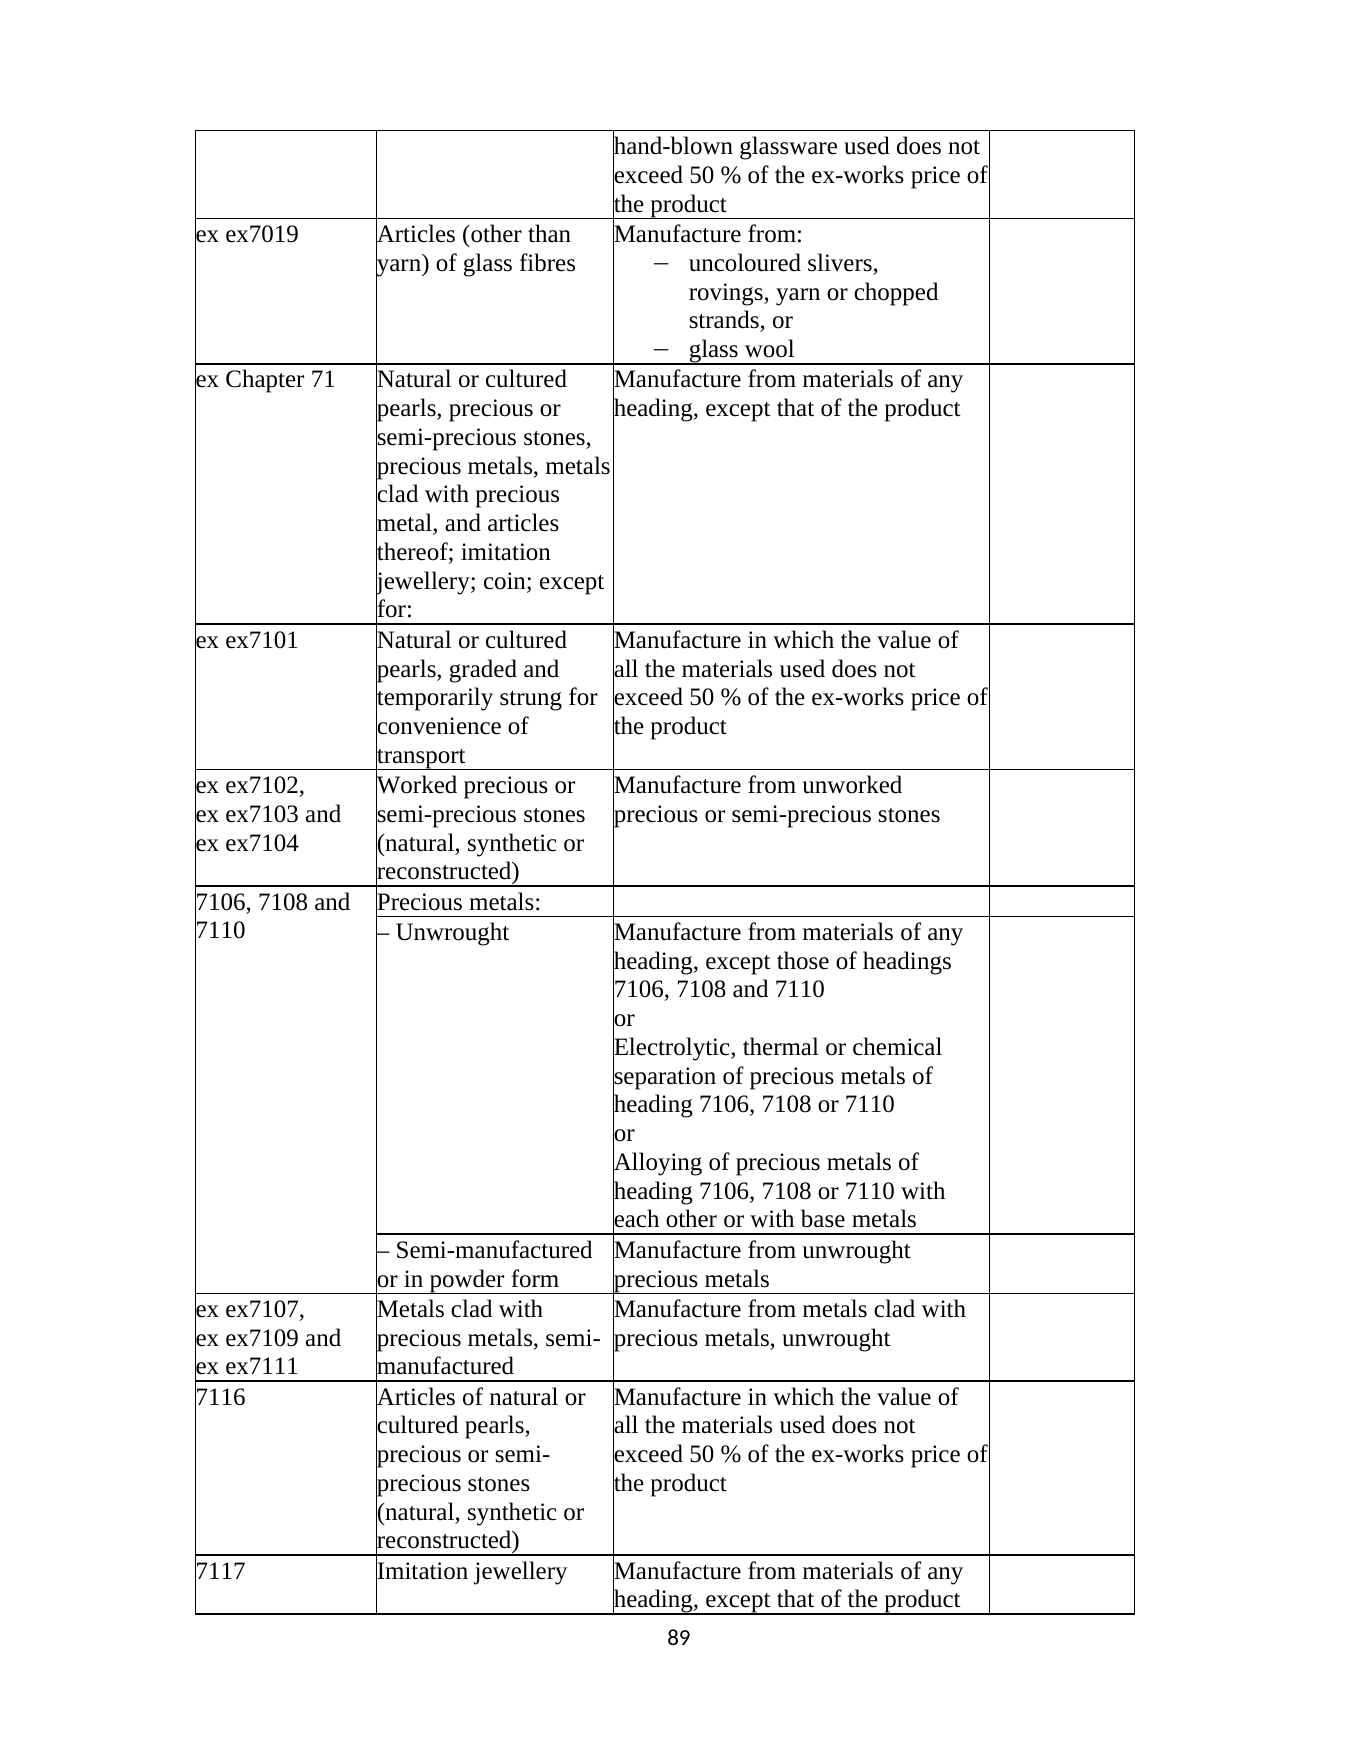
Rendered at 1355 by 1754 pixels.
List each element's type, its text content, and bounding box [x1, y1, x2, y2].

table_cell Manufacture in which the value of all the materials used does not exceed 50 % of the ex-works price of the product [614, 1382, 989, 1554]
table_cell ex ex7101 [196, 625, 376, 769]
table_header glass wool [614, 334, 914, 363]
table_cell Articles of natural or cultured pearls, precious or semi-precious stones (natural, synthetic or reconstructed) [377, 1382, 613, 1554]
table_cell 7116 [196, 1382, 376, 1554]
table_cell 7117 [196, 1556, 376, 1613]
table_cell ex ex7107, ex ex7109 and ex ex7111 [196, 1294, 376, 1380]
table_cell Natural or cultured pearls, graded and temporarily strung for convenience of transport [377, 625, 613, 769]
table_cell Manufacture in which the value of all the materials used does not exceed 50 % of the ex-works price of the product [614, 625, 989, 769]
table_cell Manufacture from unwrought precious metals [614, 1235, 989, 1292]
table_cell [990, 365, 1134, 623]
table_cell [990, 625, 1134, 769]
table_cell [990, 770, 1134, 885]
table_cell hand-blown glassware used does not exceed 50 % of the ex-works price of the product [614, 131, 989, 218]
table_cell Worked precious or semi-precious stones (natural, synthetic or reconstructed) [377, 770, 613, 885]
table_cell Articles (other than yarn) of glass fibres [377, 219, 613, 363]
table_cell [990, 917, 1134, 1233]
table_cell [990, 1235, 1134, 1292]
table_cell [377, 131, 613, 218]
table_cell [990, 1556, 1134, 1613]
table_header uncoloured slivers, rovings, yarn or chopped strands, or [614, 248, 963, 334]
table_cell Precious metals: [377, 887, 613, 916]
table_cell Manufacture from materials of any heading, except those of headings 7106, 7108 and 7110 or Electrolytic, thermal or chemical separation of precious metals of heading 7106, 7108 or 7110 or Alloying of precious metals of heading 7106, 7108 or 7110 with each other or with base metals [614, 917, 989, 1233]
table_cell 7106, 7108 and 7110 [196, 887, 376, 1292]
table_cell Manufacture from materials of any heading, except that of the product [614, 365, 989, 623]
table_cell Manufacture from metals clad with precious metals, unwrought [614, 1294, 989, 1380]
table_cell ex Chapter 71 [196, 365, 376, 623]
table_cell Manufacture from: [614, 219, 989, 363]
table_cell [990, 1382, 1134, 1554]
table_cell [990, 887, 1134, 916]
table_cell ex ex7102, ex ex7103 and ex ex7104 [196, 770, 376, 885]
table_cell [990, 1294, 1134, 1380]
table_cell ex ex7019 [196, 219, 376, 363]
table_cell Metals clad with precious metals, semi-manufactured [377, 1294, 613, 1380]
table_cell Imitation jewellery [377, 1556, 613, 1613]
table_cell [990, 131, 1134, 218]
table_cell Manufacture from materials of any heading, except that of the product [614, 1556, 989, 1613]
table_cell [196, 131, 376, 218]
table_cell [990, 219, 1134, 363]
table_cell – Semi-manufactured or in powder form [377, 1235, 613, 1292]
table_cell Natural or cultured pearls, precious or semi-precious stones, precious metals, metals clad with precious metal, and articles thereof; imitation jewellery; coin; except for: [377, 365, 613, 623]
table_cell [614, 887, 989, 916]
table_cell Manufacture from unworked precious or semi-precious stones [614, 770, 989, 885]
table_cell – Unwrought [377, 917, 613, 1233]
